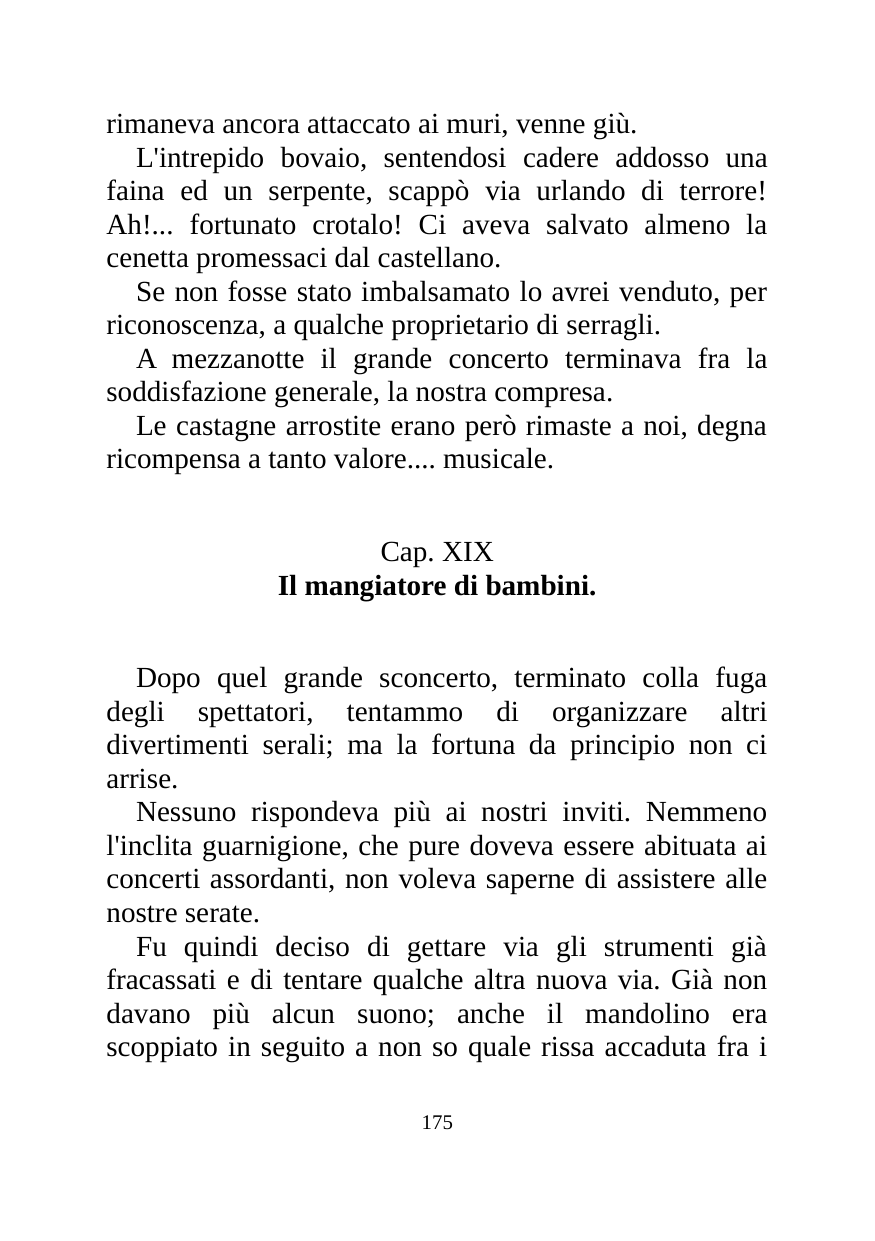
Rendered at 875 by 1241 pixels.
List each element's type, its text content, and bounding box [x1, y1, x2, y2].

text Dopo quel grande sconcerto, terminato colla fuga degli spettatori, tentammo di organizzare altri divertimenti serali; ma la fortuna da principio non ci arrise. [106, 660, 768, 794]
text Se non fosse stato imbalsamato lo avrei venduto, per riconoscenza, a qualche proprietario di serragli. [106, 274, 768, 341]
text L'intrepido bovaio, sentendosi cadere addosso una faina ed un serpente, scappò via urlando di terrore! Ah!... fortunato crotalo! Ci aveva salvato almeno la cenetta promessaci dal castellano. [106, 140, 768, 274]
text Fu quindi deciso di gettare via gli strumenti già fracassati e di tentare qualche altra nuova via. Già non davano più alcun suono; anche il mandolino era scoppiato in seguito a non so quale rissa accaduta fra i [106, 929, 768, 1063]
subtitle Cap. XIX Il mangiatore di bambini. [106, 534, 768, 601]
text Nessuno rispondeva più ai nostri inviti. Nemmeno l'inclita guarnigione, che pure doveva essere abituata ai concerti assordanti, non voleva saperne di assistere alle nostre serate. [106, 794, 768, 929]
text rimaneva ancora attaccato ai muri, venne giù. [106, 106, 768, 140]
text Le castagne arrostite erano però rimaste a noi, degna ricompensa a tanto valore.... musicale. [106, 408, 768, 475]
text A mezzanotte il grande concerto terminava fra la soddisfazione generale, la nostra compresa. [106, 341, 768, 408]
